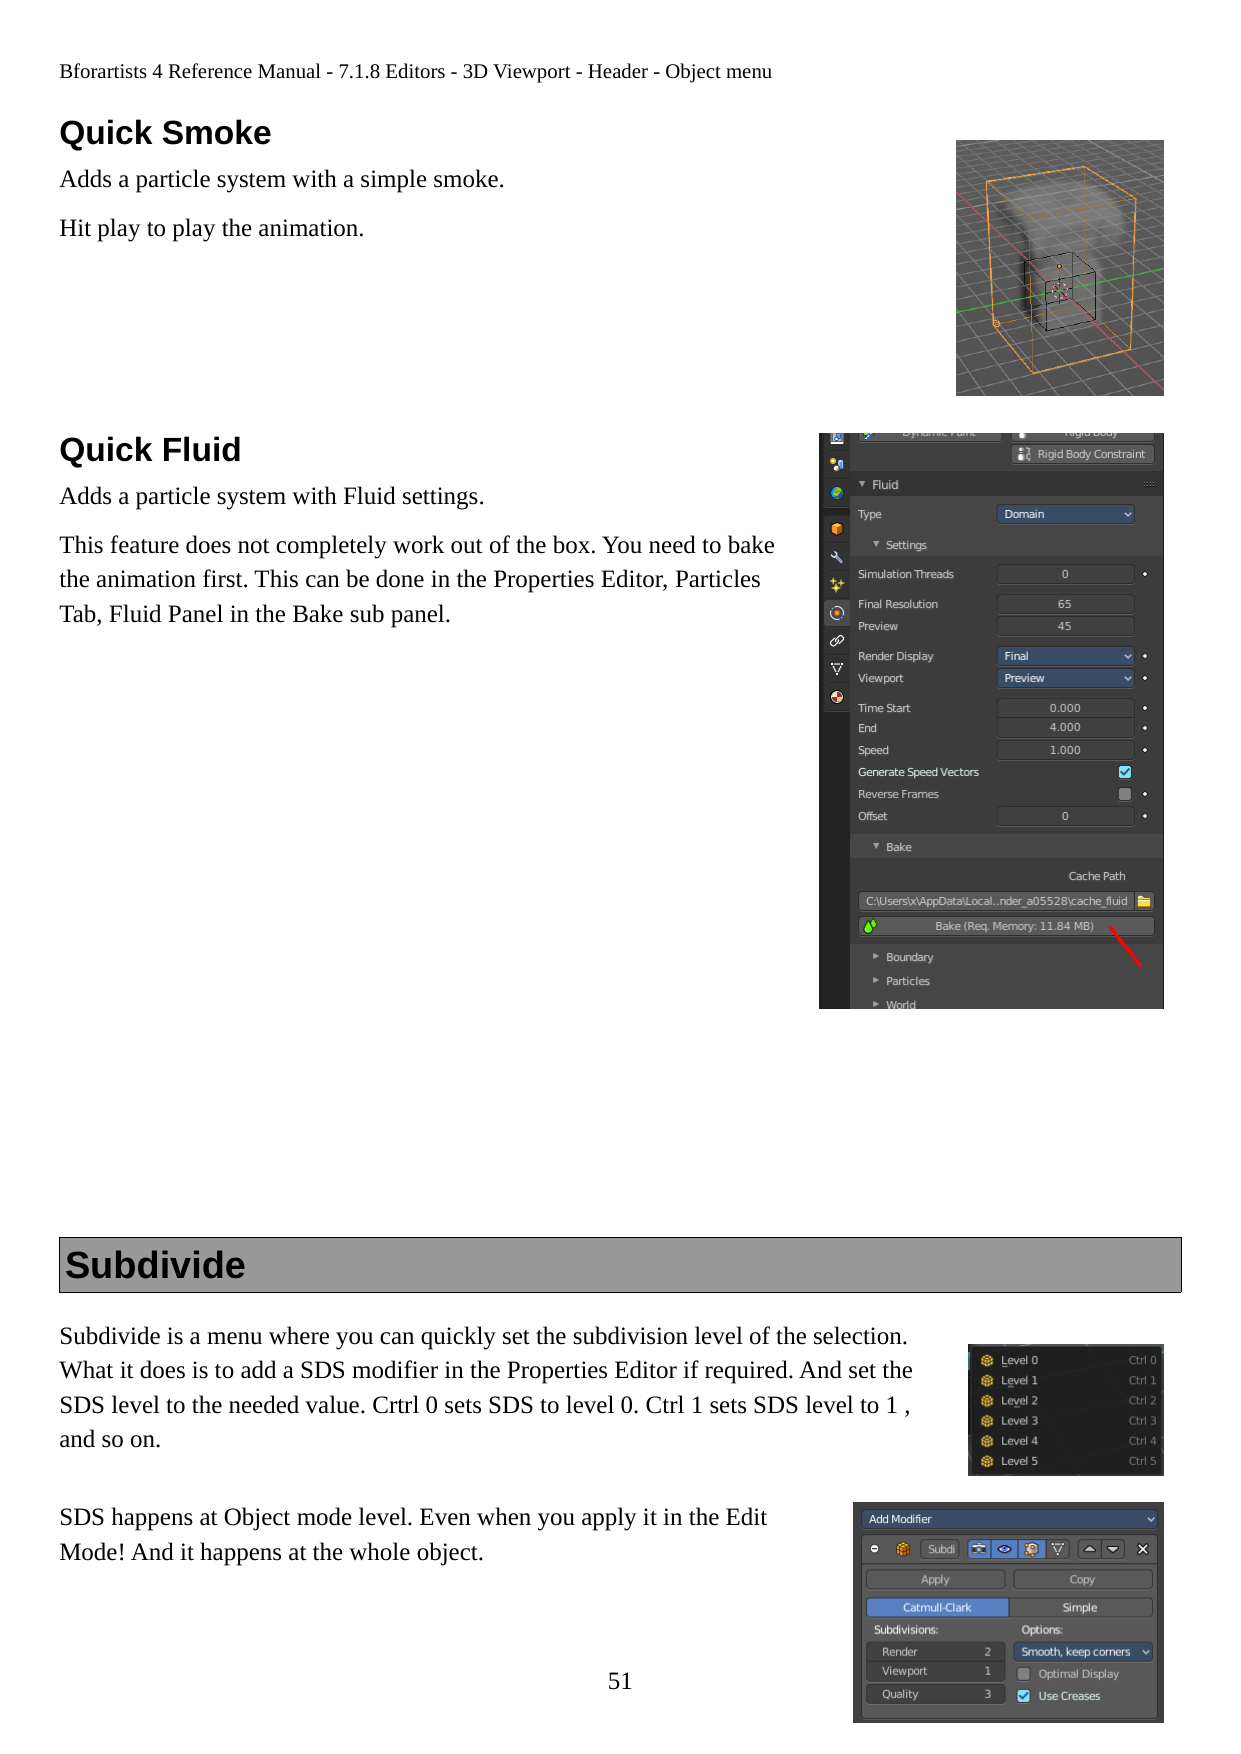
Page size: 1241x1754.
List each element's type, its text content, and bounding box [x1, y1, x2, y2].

picture [853, 1502, 1164, 1723]
text SDS happens at Object mode level. Even when you apply it in the Edit Mode! And it happens at the whole object. [59, 1502, 853, 1565]
subtitle Quick Smoke [59, 113, 1181, 151]
text This feature does not completely work out of the box. You need to bake the animation first. This can be done in the Properties Editor, Particles Tab, Fluid Panel in the Bake sub panel. [59, 530, 819, 628]
text Subdivide is a menu where you can quickly set the subdivision level of the selection. What it does is to add a SDS modifier in the Properties Editor if required. And set the SDS level to the needed value. Crtrl 0 sets SDS to level 0. Ctrl 1 sets SDS level to 1 , and so on. [59, 1321, 1181, 1453]
picture [819, 433, 1164, 1009]
picture [968, 1344, 1164, 1476]
text Adds a particle system with a simple smoke. [59, 164, 956, 192]
picture [956, 140, 1164, 396]
text Hit play to play the animation. [59, 213, 956, 242]
table_header Subdivide [60, 1238, 1181, 1292]
subtitle Quick Fluid [59, 430, 1181, 468]
text Adds a particle system with Fluid settings. [59, 481, 819, 510]
